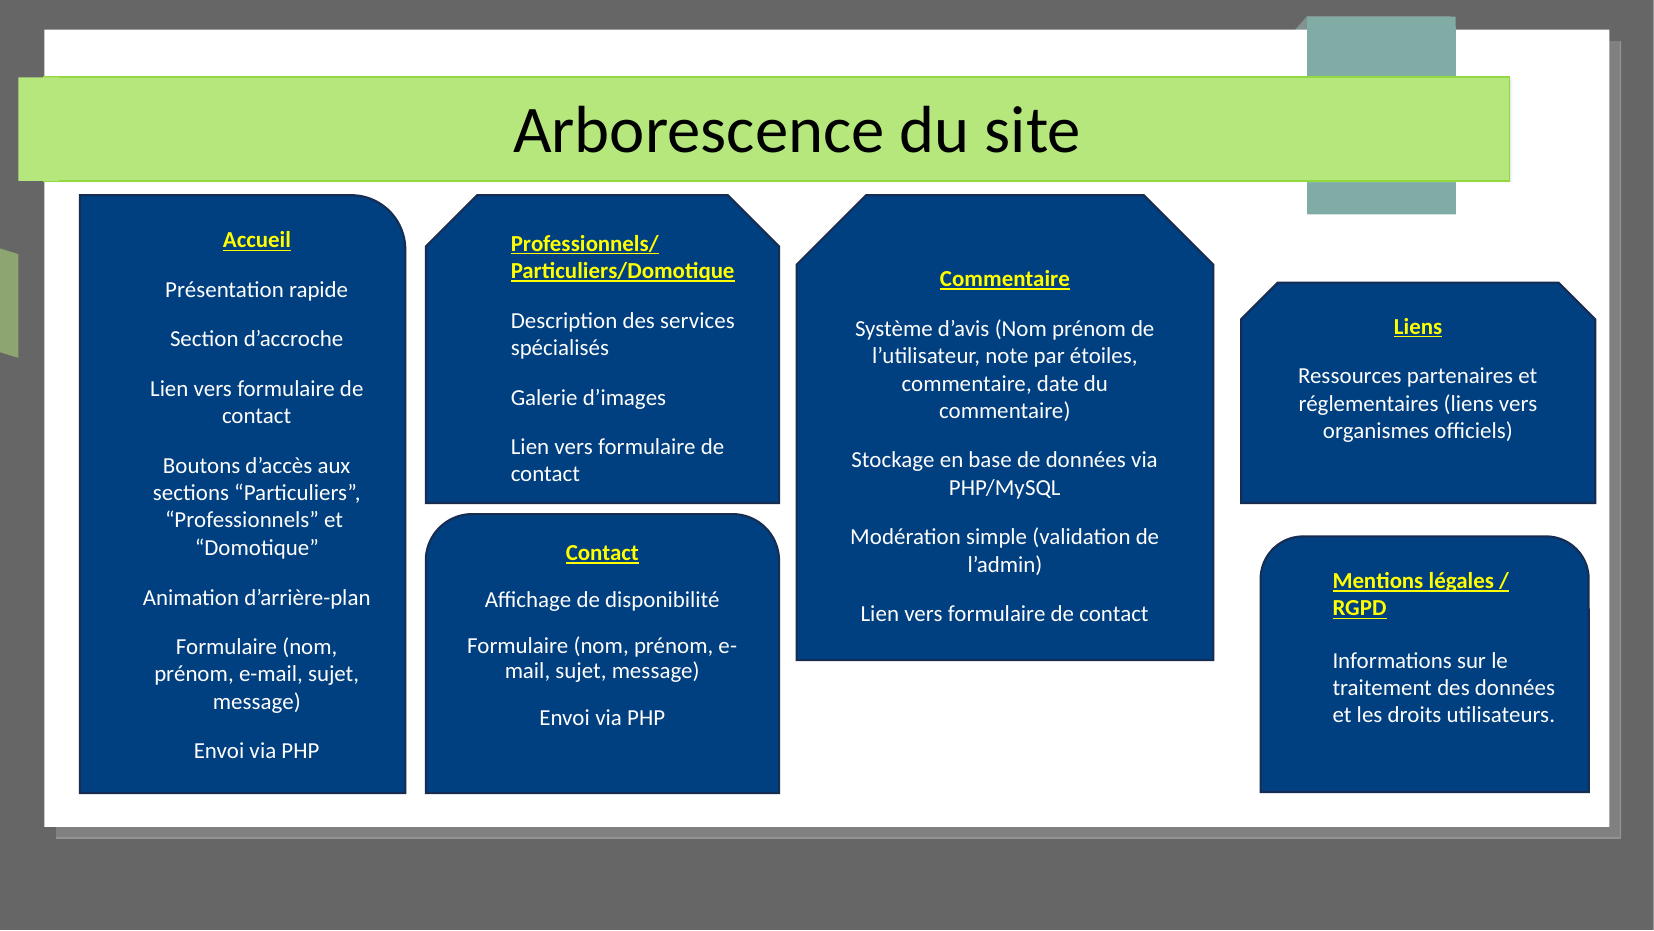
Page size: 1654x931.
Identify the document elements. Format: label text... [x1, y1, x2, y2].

title Arborescence du site [88, 73, 1506, 178]
text_box Liens Ressources partenaires et réglementaires (liens vers organismes officiels) [1241, 282, 1596, 503]
text_box Commentaire Système d’avis (Nom prénom de l’utilisateur, note par étoiles, commentaire, date du commentaire) Stockage en base de données via PHP/MySQL Modération simple (validation de l’admin) Lien vers formulaire de contact [796, 195, 1214, 661]
text_box Professionnels/Particuliers/Domotique Description des services spécialisés Galerie d’images Lien vers formulaire de contact [425, 195, 780, 503]
text_box Accueil Présentation rapide Section d’accroche Lien vers formulaire de contact Boutons d’accès aux sections “Particuliers”, “Professionnels” et “Domotique” Animation d’arrière-plan Formulaire (nom, prénom, e-mail, sujet, message) Envoi via PHP [79, 195, 406, 793]
text_box Mentions légales / RGPD Informations sur le traitement des données et les droits utilisateurs. [1260, 536, 1589, 793]
text_box Contact Affichage de disponibilité Formulaire (nom, prénom, e-mail, sujet, message) Envoi via PHP [425, 514, 780, 794]
